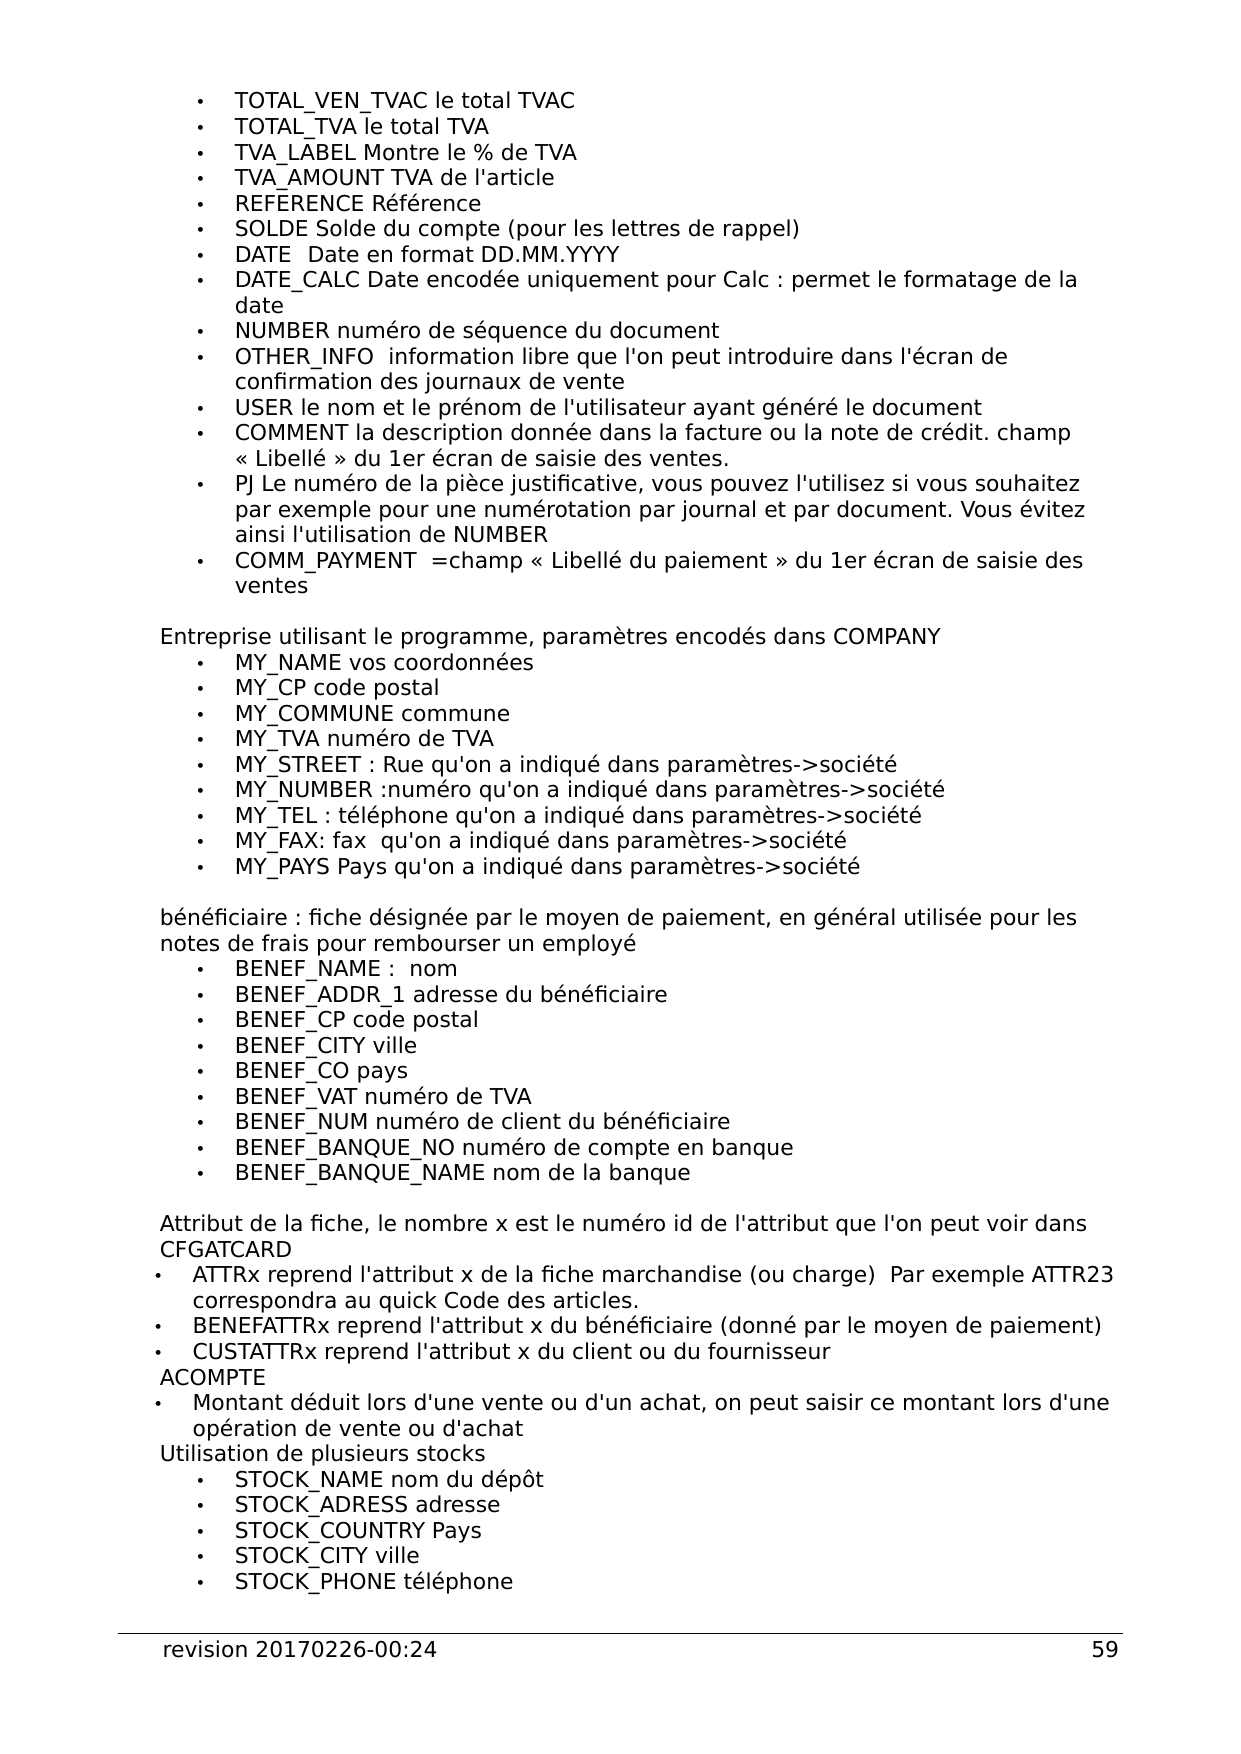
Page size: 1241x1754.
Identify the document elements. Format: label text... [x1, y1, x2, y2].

list STOCK_NAME nom du dépôt [197, 1467, 1123, 1492]
list MY_NUMBER :numéro qu'on a indiqué dans paramètres->société [197, 778, 1123, 803]
list TOTAL_TVA le total TVA [197, 114, 1123, 139]
list OTHER_INFO information libre que l'on peut introduire dans l'écran de confirmation des journaux de vente [197, 344, 1123, 395]
text bénéficiaire : fiche désignée par le moyen de paiement, en général utilisée pour les notes de frais pour rembourser un employé [159, 905, 1123, 956]
list BENEF_VAT numéro de TVA [197, 1084, 1123, 1109]
list TVA_LABEL Montre le % de TVA [197, 139, 1123, 165]
list BENEF_CO pays [197, 1058, 1123, 1084]
list BENEF_CP code postal [197, 1007, 1123, 1033]
text Entreprise utilisant le programme, paramètres encodés dans COMPANY [159, 624, 1123, 650]
list SOLDE Solde du compte (pour les lettres de rappel) [197, 216, 1123, 242]
list MY_TEL : téléphone qu'on a indiqué dans paramètres->société [197, 803, 1123, 829]
list MY_COMMUNE commune [197, 701, 1123, 727]
list STOCK_COUNTRY Pays [197, 1518, 1123, 1543]
text ACOMPTE [159, 1364, 1123, 1390]
text Utilisation de plusieurs stocks [159, 1441, 1123, 1467]
list MY_TVA numéro de TVA [197, 727, 1123, 752]
list STOCK_ADRESS adresse [197, 1492, 1123, 1518]
list TVA_AMOUNT TVA de l'article [197, 165, 1123, 191]
list DATE_CALC Date encodée uniquement pour Calc : permet le formatage de la date [197, 267, 1123, 318]
list DATE Date en format DD.MM.YYYY [197, 242, 1123, 267]
list COMMENT la description donnée dans la facture ou la note de crédit. champ « Libellé » du 1er écran de saisie des ventes. [197, 420, 1123, 471]
list REFERENCE Référence [197, 191, 1123, 216]
list ATTRx reprend l'attribut x de la fiche marchandise (ou charge) Par exemple ATTR23 correspondra au quick Code des articles. [155, 1262, 1123, 1313]
list NUMBER numéro de séquence du document [197, 318, 1123, 344]
list BENEF_BANQUE_NAME nom de la banque [197, 1160, 1123, 1186]
list MY_PAYS Pays qu'on a indiqué dans paramètres->société [197, 854, 1123, 880]
list BENEF_ADDR_1 adresse du bénéficiaire [197, 982, 1123, 1007]
list TOTAL_VEN_TVAC le total TVAC [197, 88, 1123, 114]
list Montant déduit lors d'une vente ou d'un achat, on peut saisir ce montant lors d'une opération de vente ou d'achat [155, 1390, 1123, 1441]
list MY_NAME vos coordonnées [197, 650, 1123, 676]
list BENEF_BANQUE_NO numéro de compte en banque [197, 1135, 1123, 1160]
list BENEF_NAME : nom [197, 956, 1123, 982]
list STOCK_CITY ville [197, 1543, 1123, 1569]
list MY_FAX: fax qu'on a indiqué dans paramètres->société [197, 829, 1123, 854]
list CUSTATTRx reprend l'attribut x du client ou du fournisseur [155, 1339, 1123, 1364]
list PJ Le numéro de la pièce justificative, vous pouvez l'utilisez si vous souhaitez par exemple pour une numérotation par journal et par document. Vous évitez ainsi l'utilisation de NUMBER [197, 471, 1123, 548]
list BENEFATTRx reprend l'attribut x du bénéficiaire (donné par le moyen de paiement) [155, 1313, 1123, 1339]
list COMM_PAYMENT =champ « Libellé du paiement » du 1er écran de saisie des ventes [197, 548, 1123, 599]
text Attribut de la fiche, le nombre x est le numéro id de l'attribut que l'on peut voir dans CFGATCARD [159, 1211, 1123, 1262]
list MY_CP code postal [197, 676, 1123, 701]
list USER le nom et le prénom de l'utilisateur ayant généré le document [197, 395, 1123, 420]
list BENEF_CITY ville [197, 1033, 1123, 1058]
list MY_STREET : Rue qu'on a indiqué dans paramètres->société [197, 752, 1123, 778]
list BENEF_NUM numéro de client du bénéficiaire [197, 1109, 1123, 1135]
list STOCK_PHONE téléphone [197, 1569, 1123, 1594]
